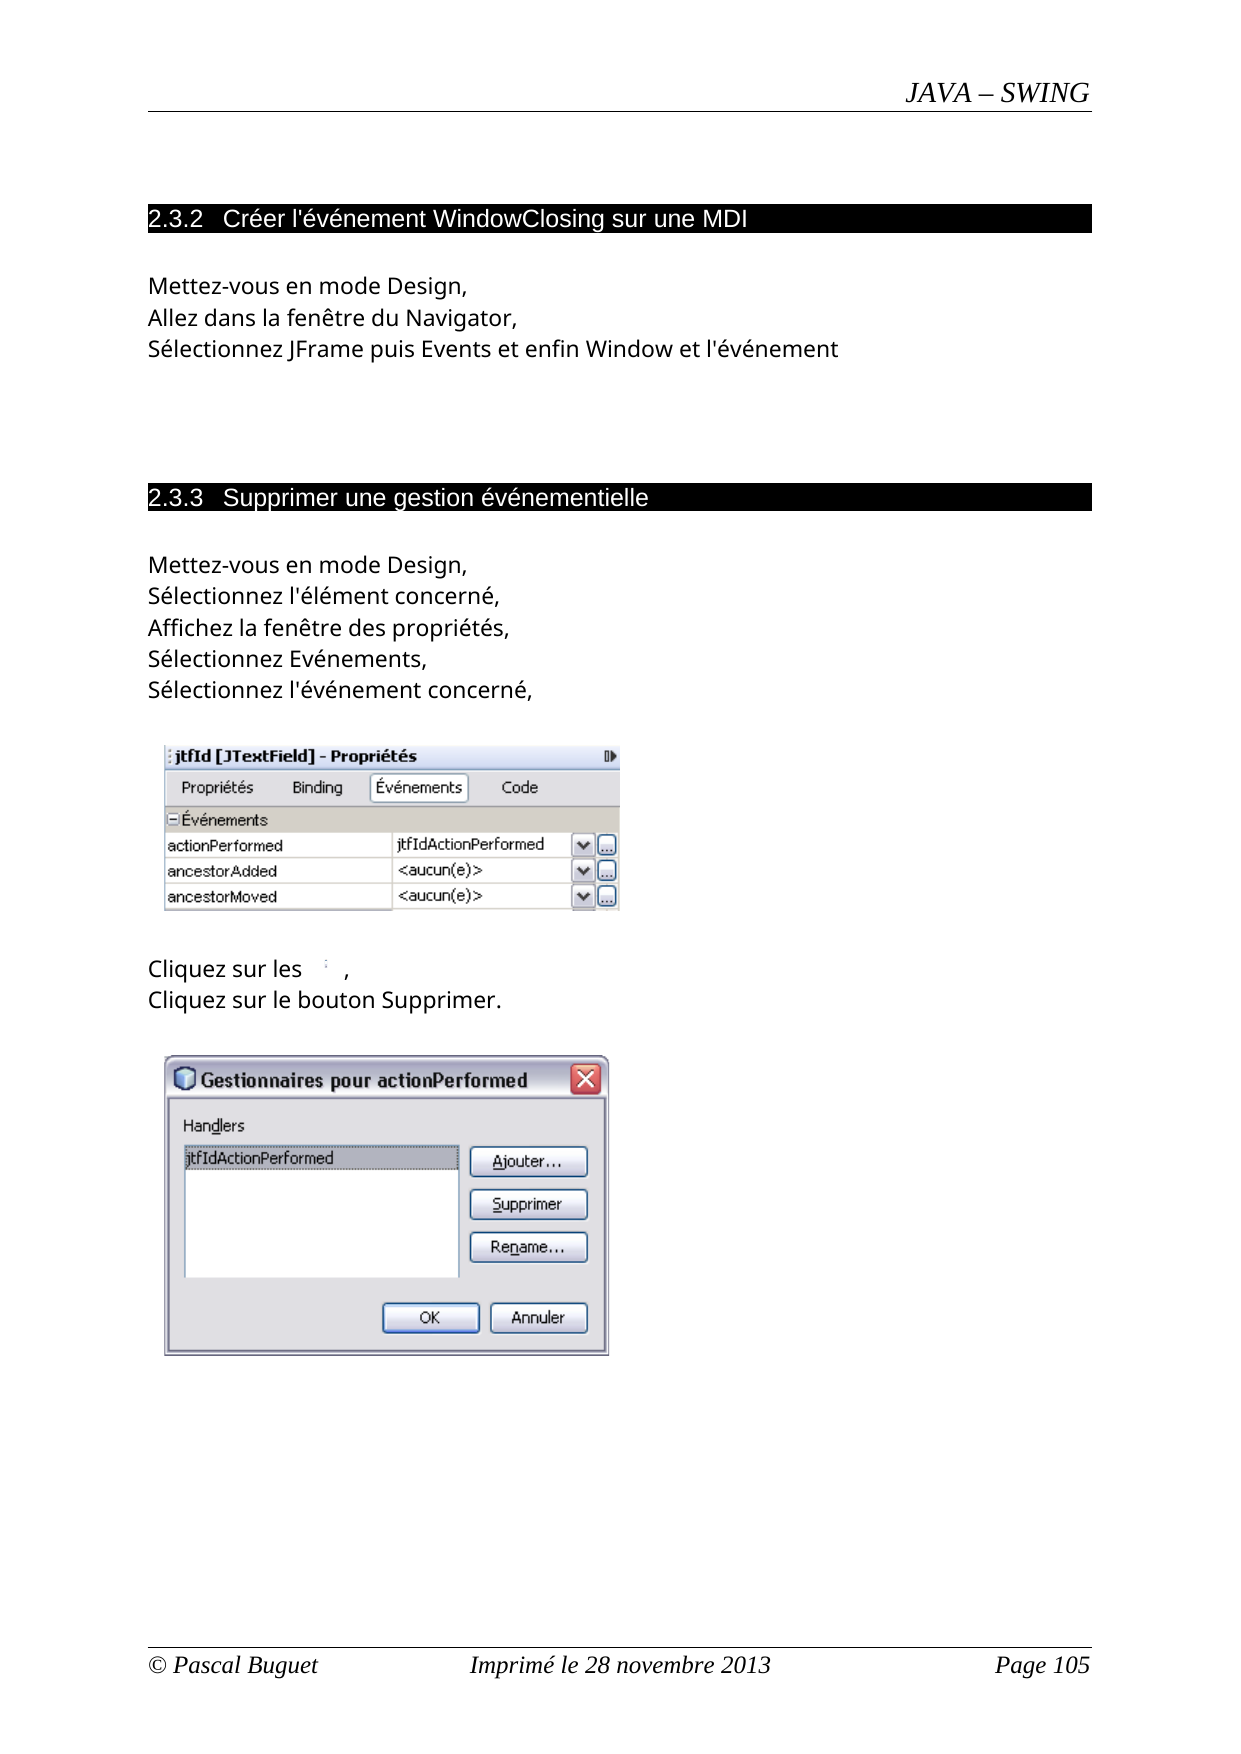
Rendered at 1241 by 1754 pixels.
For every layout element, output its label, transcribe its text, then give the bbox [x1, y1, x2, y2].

text Sélectionnez l'événement concerné, [148, 674, 1092, 705]
subtitle Créer l'événement WindowClosing sur une MDI [148, 204, 1092, 233]
subtitle Supprimer une gestion événementielle [148, 483, 1092, 511]
text Allez dans la fenêtre du Navigator, [148, 301, 1092, 333]
text Sélectionnez JFrame puis Events et enfin Window et l'événement [148, 333, 1092, 364]
text Cliquez sur le bouton Supprimer. [148, 984, 1092, 1015]
text Mettez-vous en mode Design, [148, 270, 1092, 301]
picture [164, 1055, 610, 1356]
text Cliquez sur les , [148, 951, 1092, 984]
text Affichez la fenêtre des propriétés, [148, 611, 1092, 643]
text Mettez-vous en mode Design, [148, 549, 1092, 580]
text Sélectionnez Evénements, [148, 643, 1092, 674]
text Sélectionnez l'élément concerné, [148, 580, 1092, 611]
